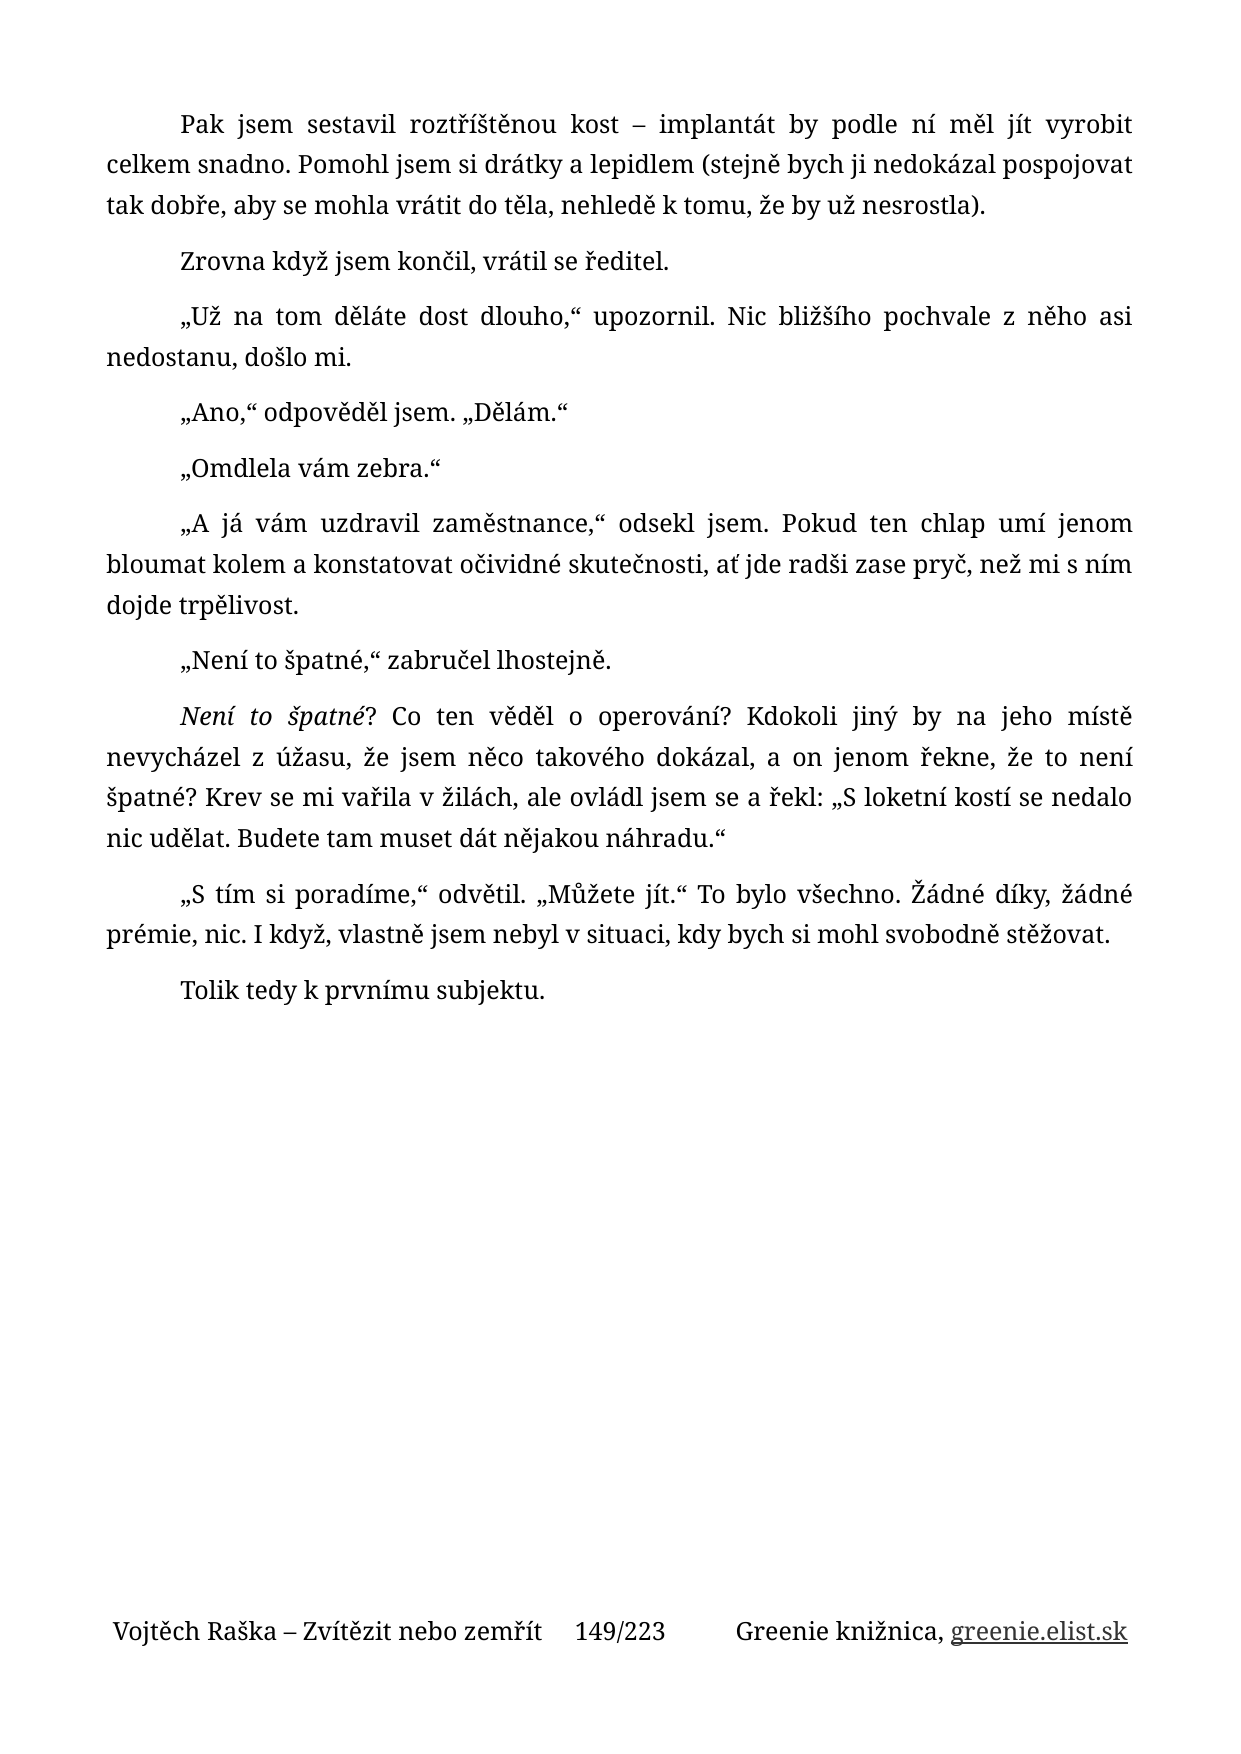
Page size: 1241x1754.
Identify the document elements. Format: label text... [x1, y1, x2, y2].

text „Omdlela vám zebra.“ [106, 450, 1134, 484]
text Zrovna když jsem končil, vrátil se ředitel. [106, 243, 1134, 277]
text Tolik tedy k prvnímu subjektu. [106, 972, 1134, 1007]
text Pak jsem sestavil roztříštěnou kost – implantát by podle ní měl jít vyrobit celkem snadno. Pomohl jsem si drátky a lepidlem (stejně bych ji nedokázal pospojovat tak dobře, aby se mohla vrátit do těla, nehledě k tomu, že by už nesrostla). [106, 106, 1134, 222]
text „A já vám uzdravil zaměstnance,“ odsekl jsem. Pokud ten chlap umí jenom bloumat kolem a konstatovat očividné skutečnosti, ať jde radši zase pryč, než mi s ním dojde trpělivost. [106, 506, 1134, 622]
text „Už na tom děláte dost dlouho,“ upozornil. Nic bližšího pochvale z něho asi nedostanu, došlo mi. [106, 299, 1134, 374]
text „Není to špatné,“ zabručel lhostejně. [106, 643, 1134, 677]
text „S tím si poradíme,“ odvětil. „Můžete jít.“ To bylo všechno. Žádné díky, žádné prémie, nic. I když, vlastně jsem nebyl v situaci, kdy bych si mohl svobodně stěžovat. [106, 876, 1134, 951]
text „Ano,“ odpověděl jsem. „Dělám.“ [106, 395, 1134, 429]
text Není to špatné? Co ten věděl o operování? Kdokoli jiný by na jeho místě nevycházel z úžasu, že jsem něco takového dokázal, a on jenom řekne, že to není špatné? Krev se mi vařila v žilách, ale ovládl jsem se a řekl: „S loketní kostí se nedalo nic udělat. Budete tam muset dát nějakou náhradu.“ [106, 698, 1134, 855]
